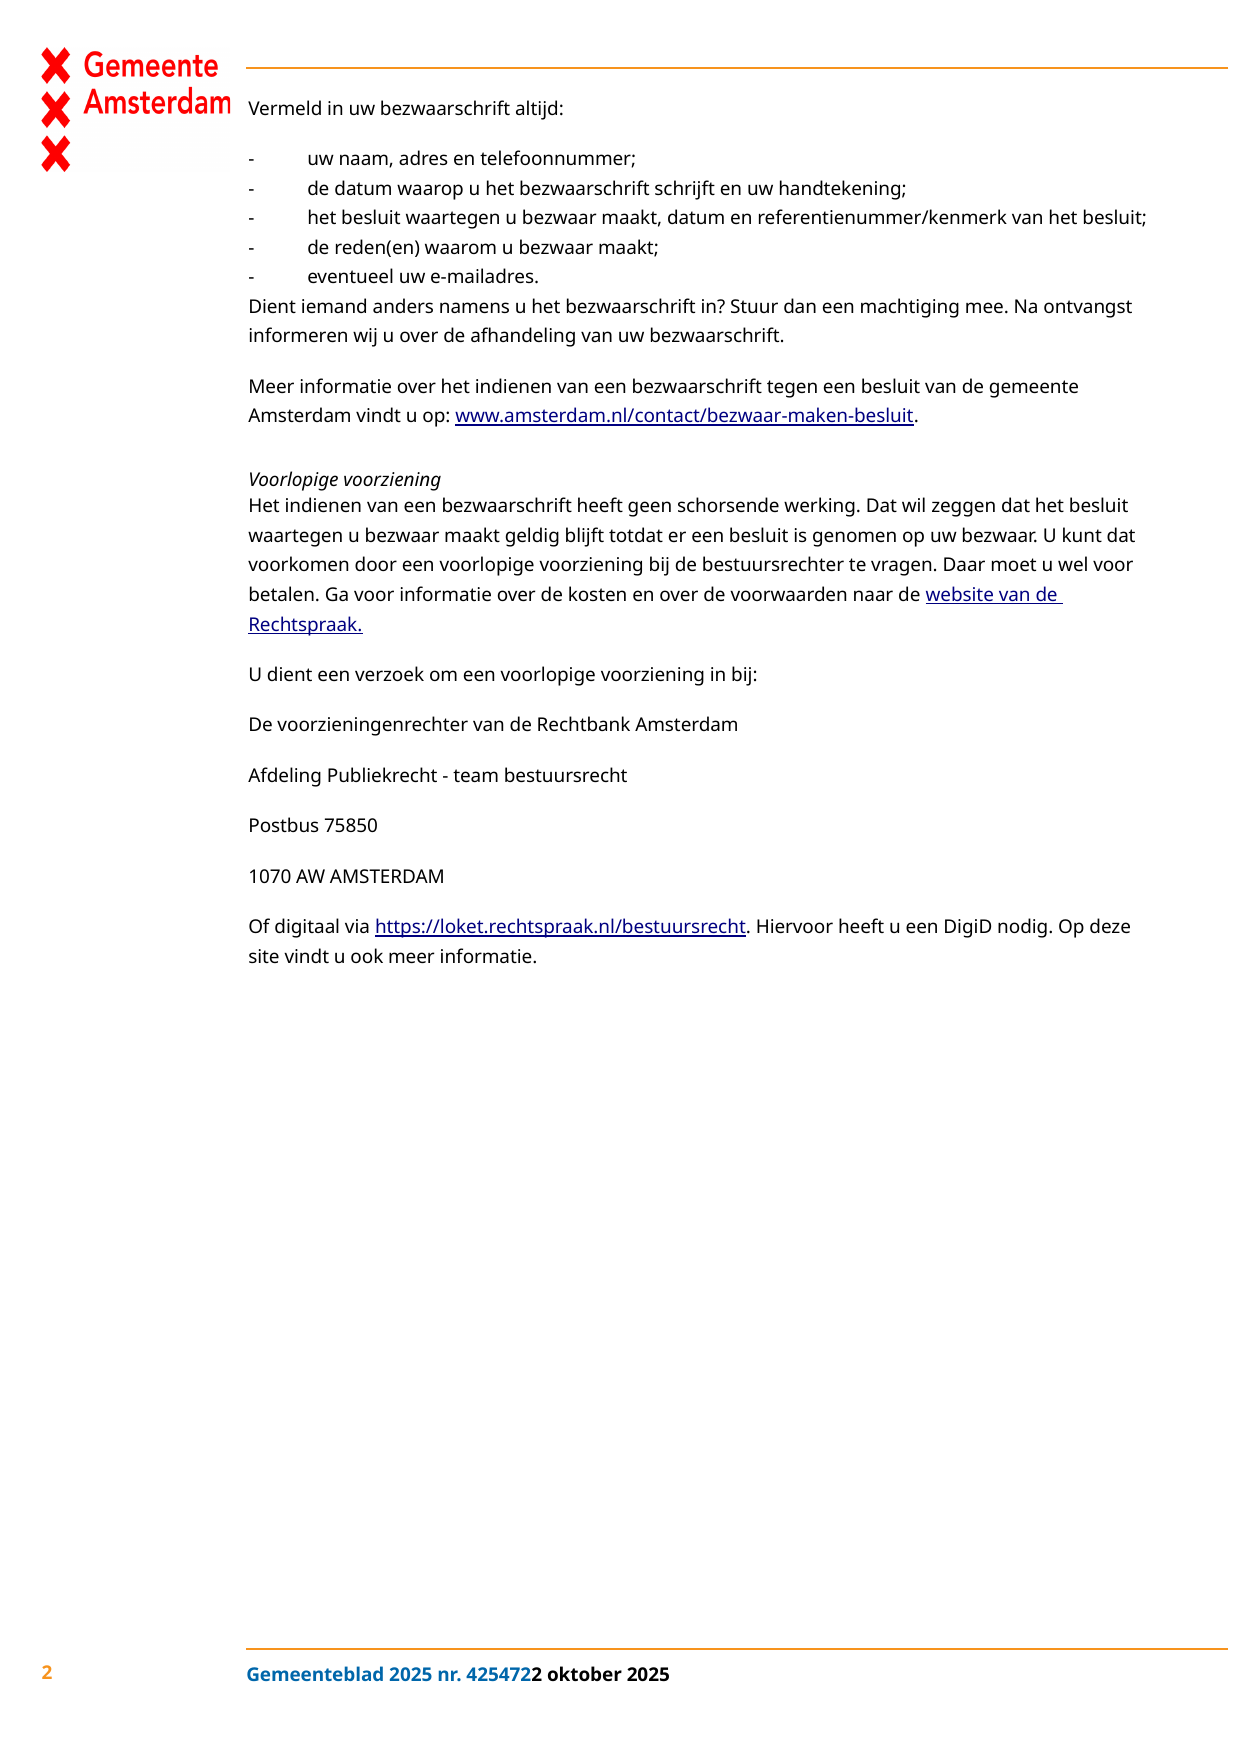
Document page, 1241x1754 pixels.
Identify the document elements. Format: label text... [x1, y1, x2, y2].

text Postbus 75850 [248, 812, 1152, 838]
list eventueel uw e-mailadres. [248, 263, 1152, 289]
text Afdeling Publiekrecht - team bestuursrecht [248, 762, 1152, 788]
text Voorlopige voorziening [248, 467, 1152, 492]
list de datum waarop u het bezwaarschrift schrijft en uw handtekening; [248, 175, 1152, 201]
picture [41, 47, 231, 172]
list de reden(en) waarom u bezwaar maakt; [248, 234, 1152, 260]
text 1070 AW AMSTERDAM [248, 863, 1152, 888]
text Dient iemand anders namens u het bezwaarschrift in? Stuur dan een machtiging mee. Na ontvangst informeren wij u over de afhandeling van uw bezwaarschrift. [248, 293, 1152, 348]
text Het indienen van een bezwaarschrift heeft geen schorsende werking. Dat wil zeggen dat het besluit waartegen u bezwaar maakt geldig blijft totdat er een besluit is genomen op uw bezwaar. U kunt dat voorkomen door een voorlopige voorziening bij de bestuursrechter te vragen. Daar moet u wel voor betalen. Ga voor informatie over de kosten en over de voorwaarden naar de website van de Rechtspraak. [248, 492, 1152, 636]
text Meer informatie over het indienen van een bezwaarschrift tegen een besluit van de gemeente Amsterdam vindt u op: www.amsterdam.nl/contact/bezwaar-maken-besluit. [248, 373, 1152, 428]
list het besluit waartegen u bezwaar maakt, datum en referentienummer/kenmerk van het besluit; [248, 204, 1152, 230]
list uw naam, adres en telefoonnummer; [248, 145, 1152, 171]
text U dient een verzoek om een voorlopige voorziening in bij: [248, 661, 1152, 687]
text De voorzieningenrechter van de Rechtbank Amsterdam [248, 712, 1152, 737]
text Of digitaal via https://loket.rechtspraak.nl/bestuursrecht. Hiervoor heeft u een DigiD nodig. Op deze site vindt u ook meer informatie. [248, 913, 1152, 968]
text Vermeld in uw bezwaarschrift altijd: [248, 95, 1152, 121]
